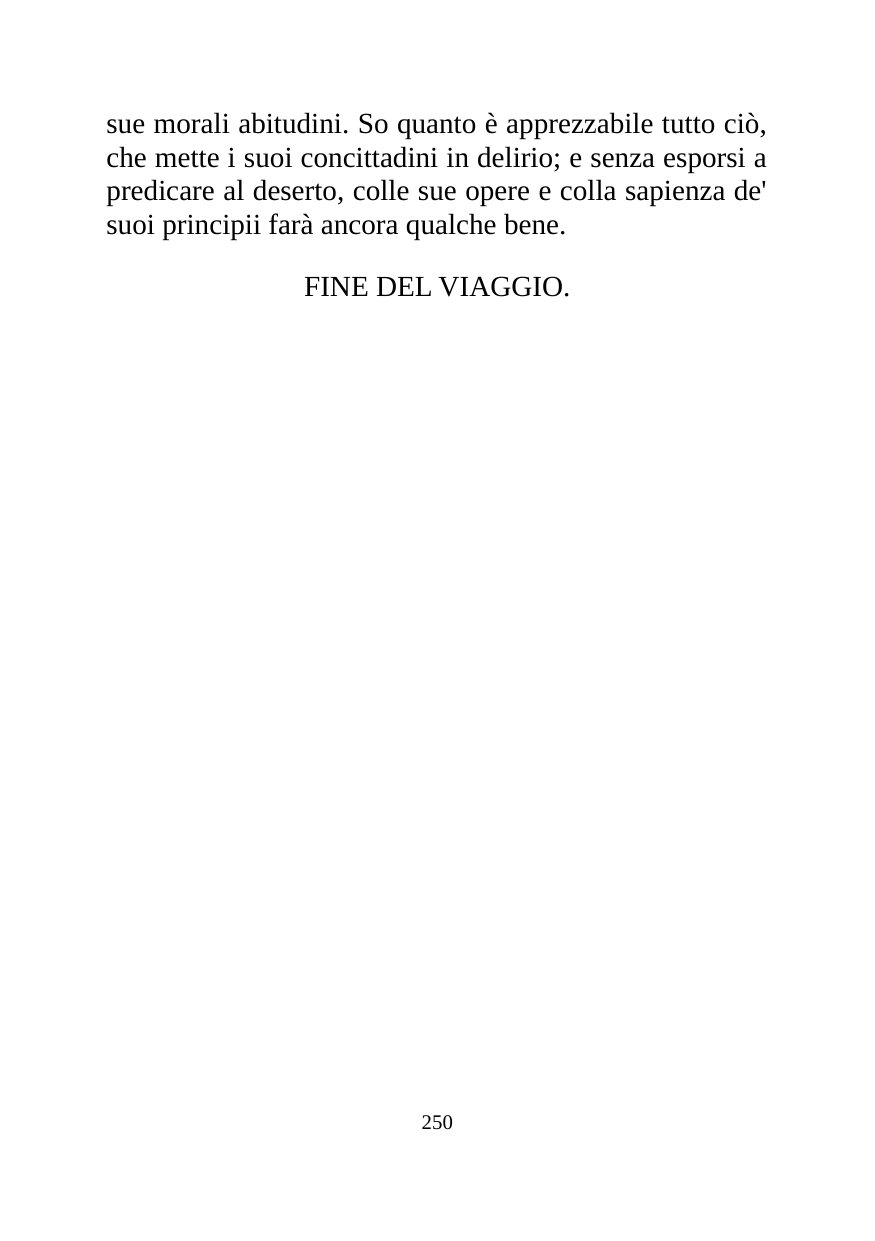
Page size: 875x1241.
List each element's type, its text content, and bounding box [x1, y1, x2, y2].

text FINE DEL VIAGGIO. [106, 269, 768, 303]
text sue morali abitudini. So quanto è apprezzabile tutto ciò, che mette i suoi concittadini in delirio; e senza esporsi a predicare al deserto, colle sue opere e colla sapienza de' suoi principii farà ancora qualche bene. [106, 106, 768, 240]
